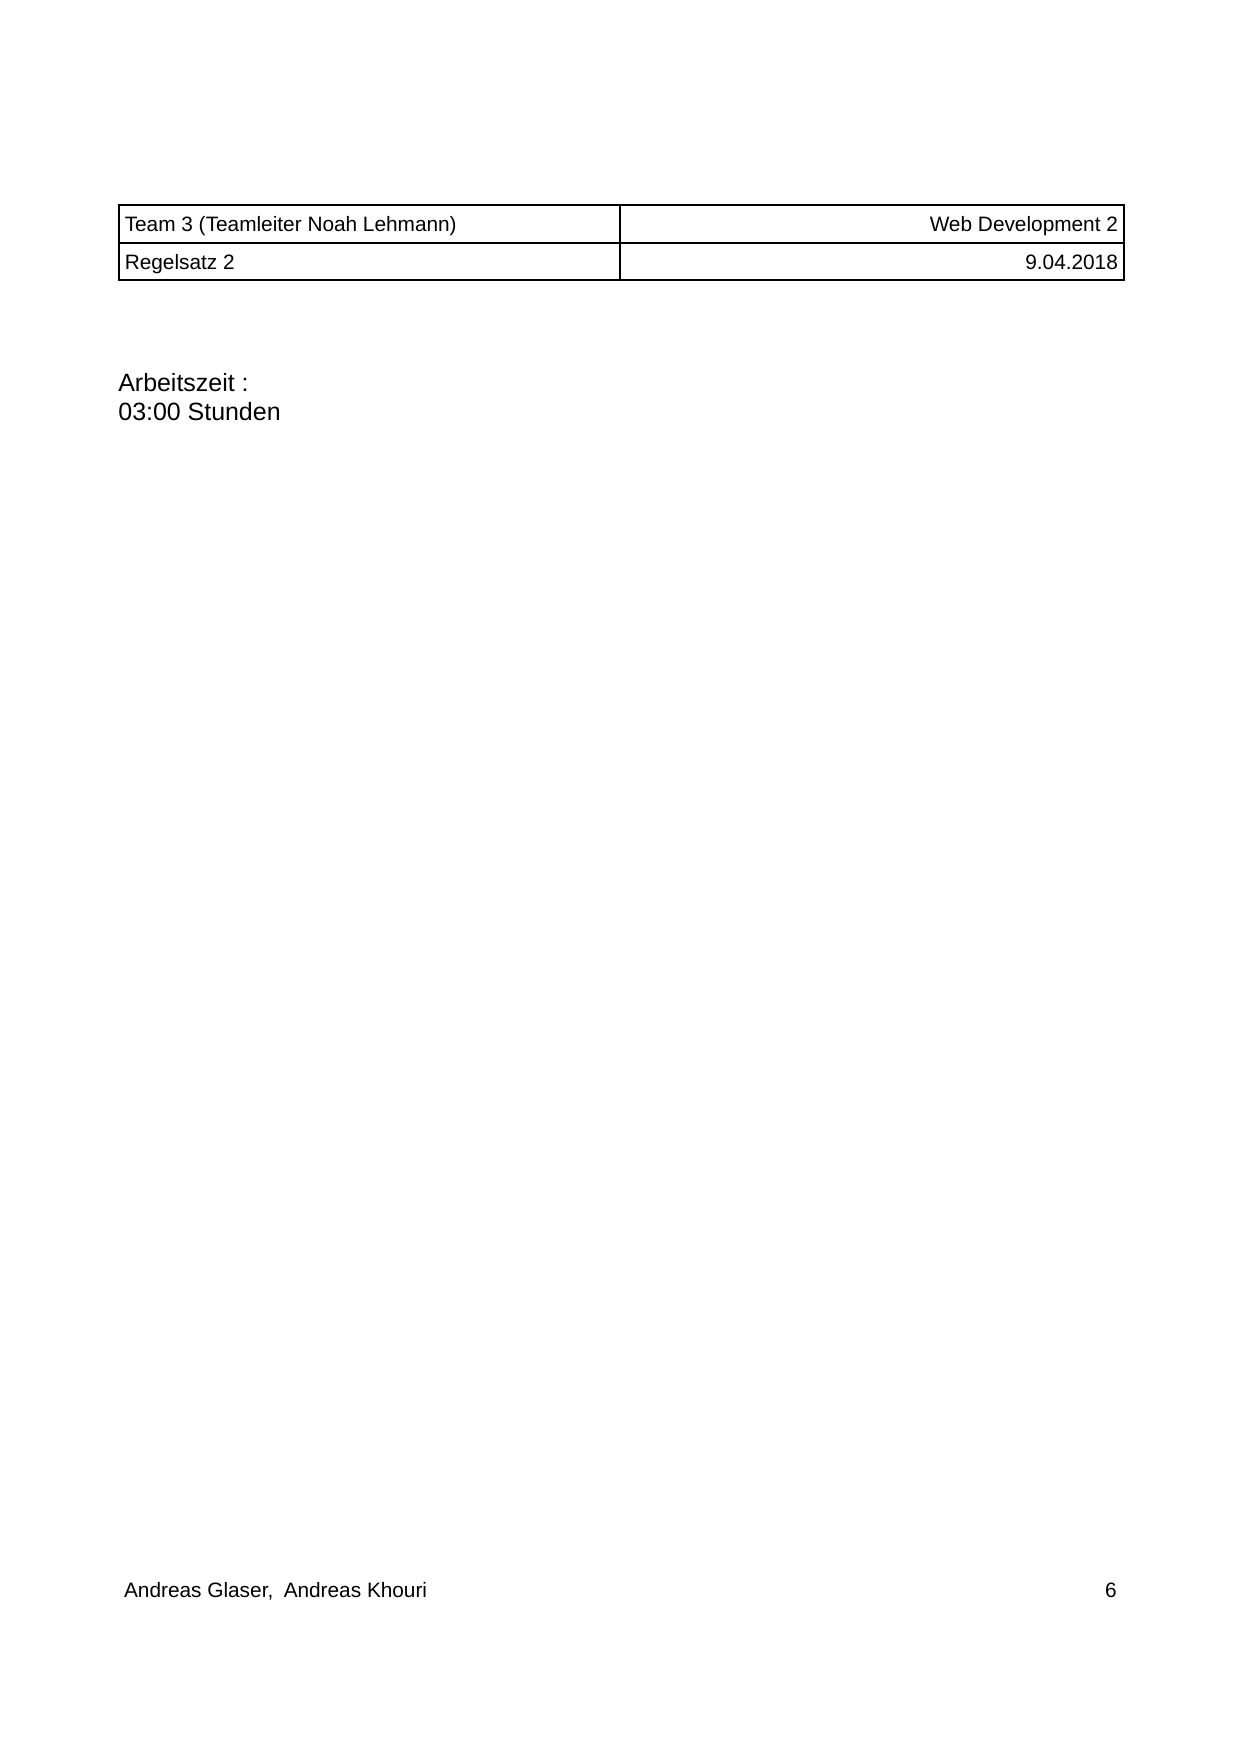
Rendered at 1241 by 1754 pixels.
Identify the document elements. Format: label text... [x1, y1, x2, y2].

text 03:00 Stunden [118, 396, 1122, 425]
text Arbeitszeit : [118, 368, 1122, 396]
